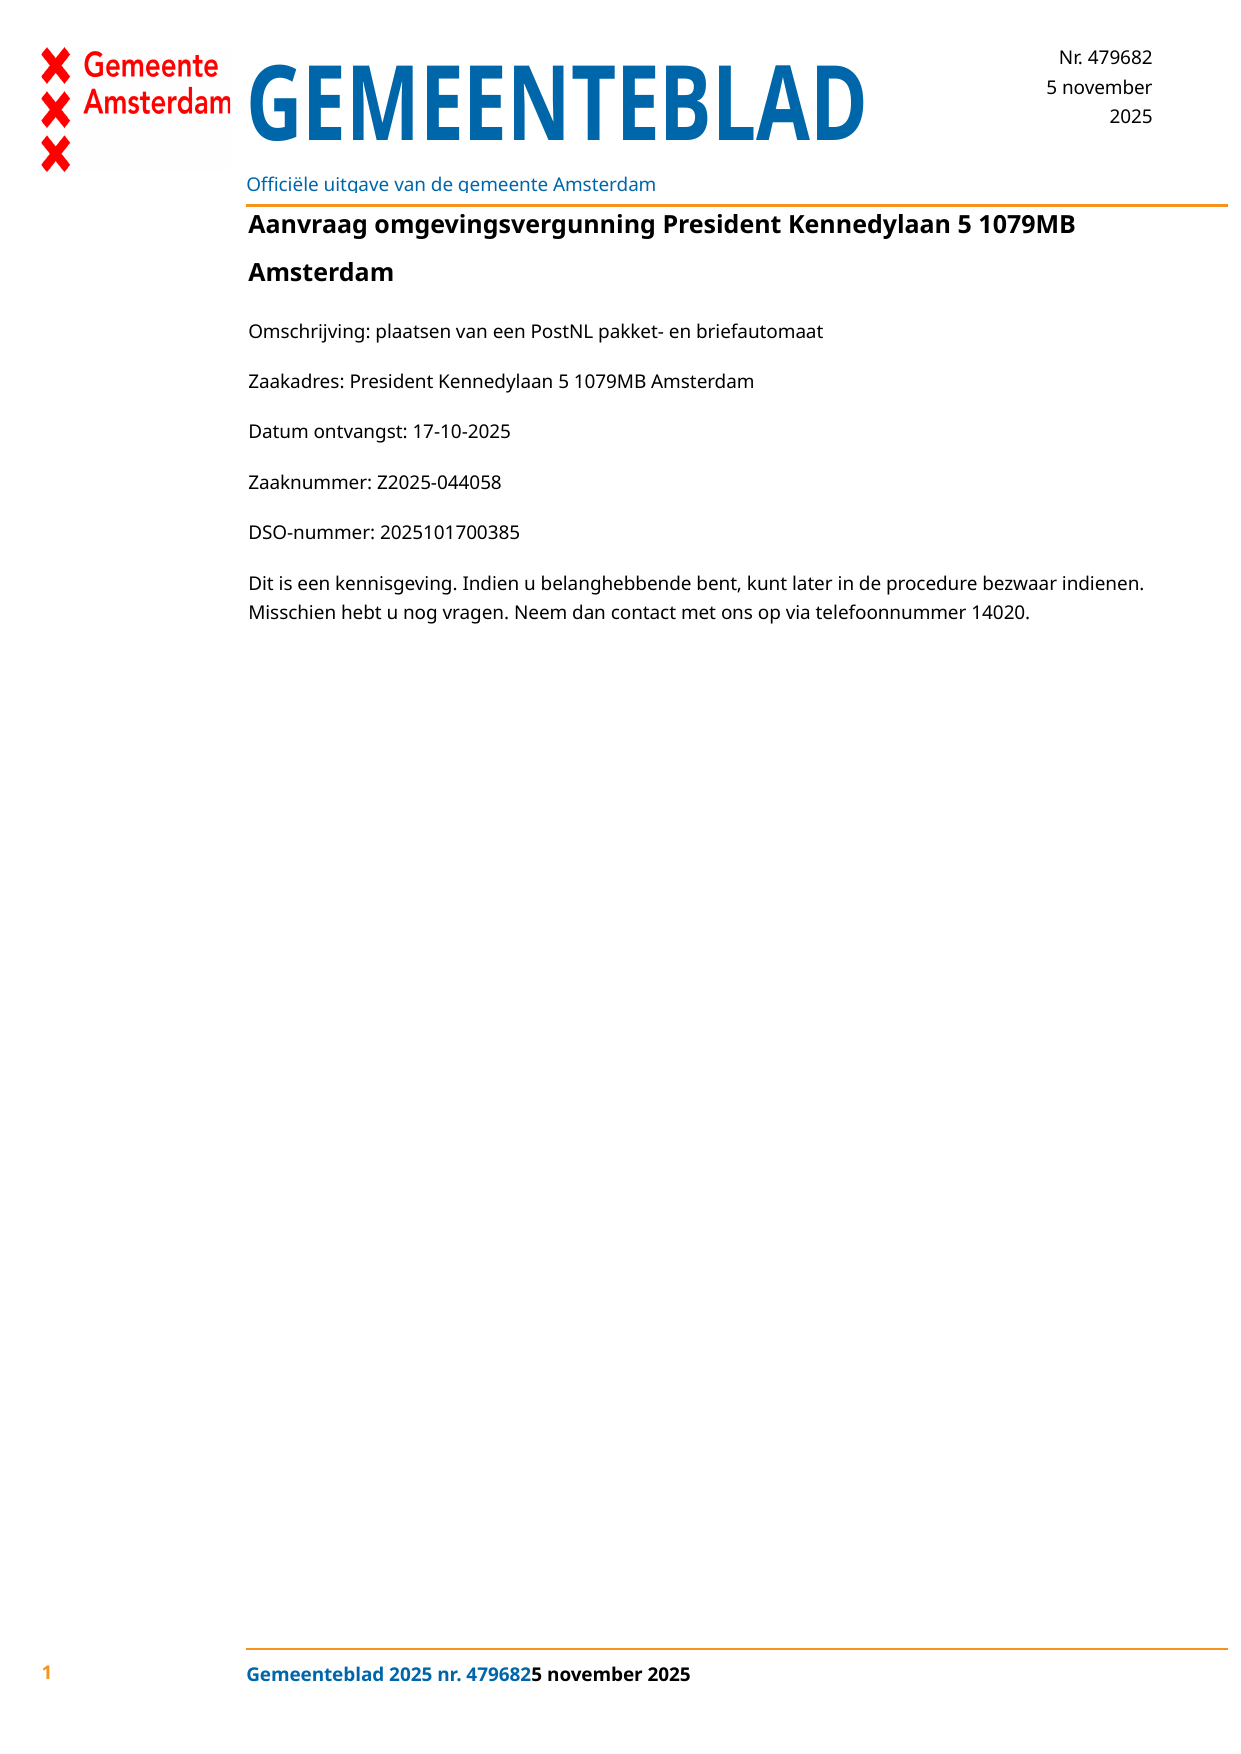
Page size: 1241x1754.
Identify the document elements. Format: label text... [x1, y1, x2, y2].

text DSO-nummer: 2025101700385 [248, 519, 1152, 545]
text Datum ontvangst: 17-10-2025 [248, 419, 1152, 444]
text Zaakadres: President Kennedylaan 5 1079MB Amsterdam [248, 368, 1152, 394]
text Dit is een kennisgeving. Indien u belanghebbende bent, kunt later in de procedure bezwaar indienen. Misschien hebt u nog vragen. Neem dan contact met ons op via telefoonnummer 14020. [248, 570, 1152, 625]
text Aanvraag omgevingsvergunning President Kennedylaan 5 1079MB Amsterdam [248, 207, 1152, 288]
picture [41, 47, 231, 172]
text Omschrijving: plaatsen van een PostNL pakket- en briefautomaat [248, 318, 1152, 344]
text Zaaknummer: Z2025-044058 [248, 469, 1152, 495]
